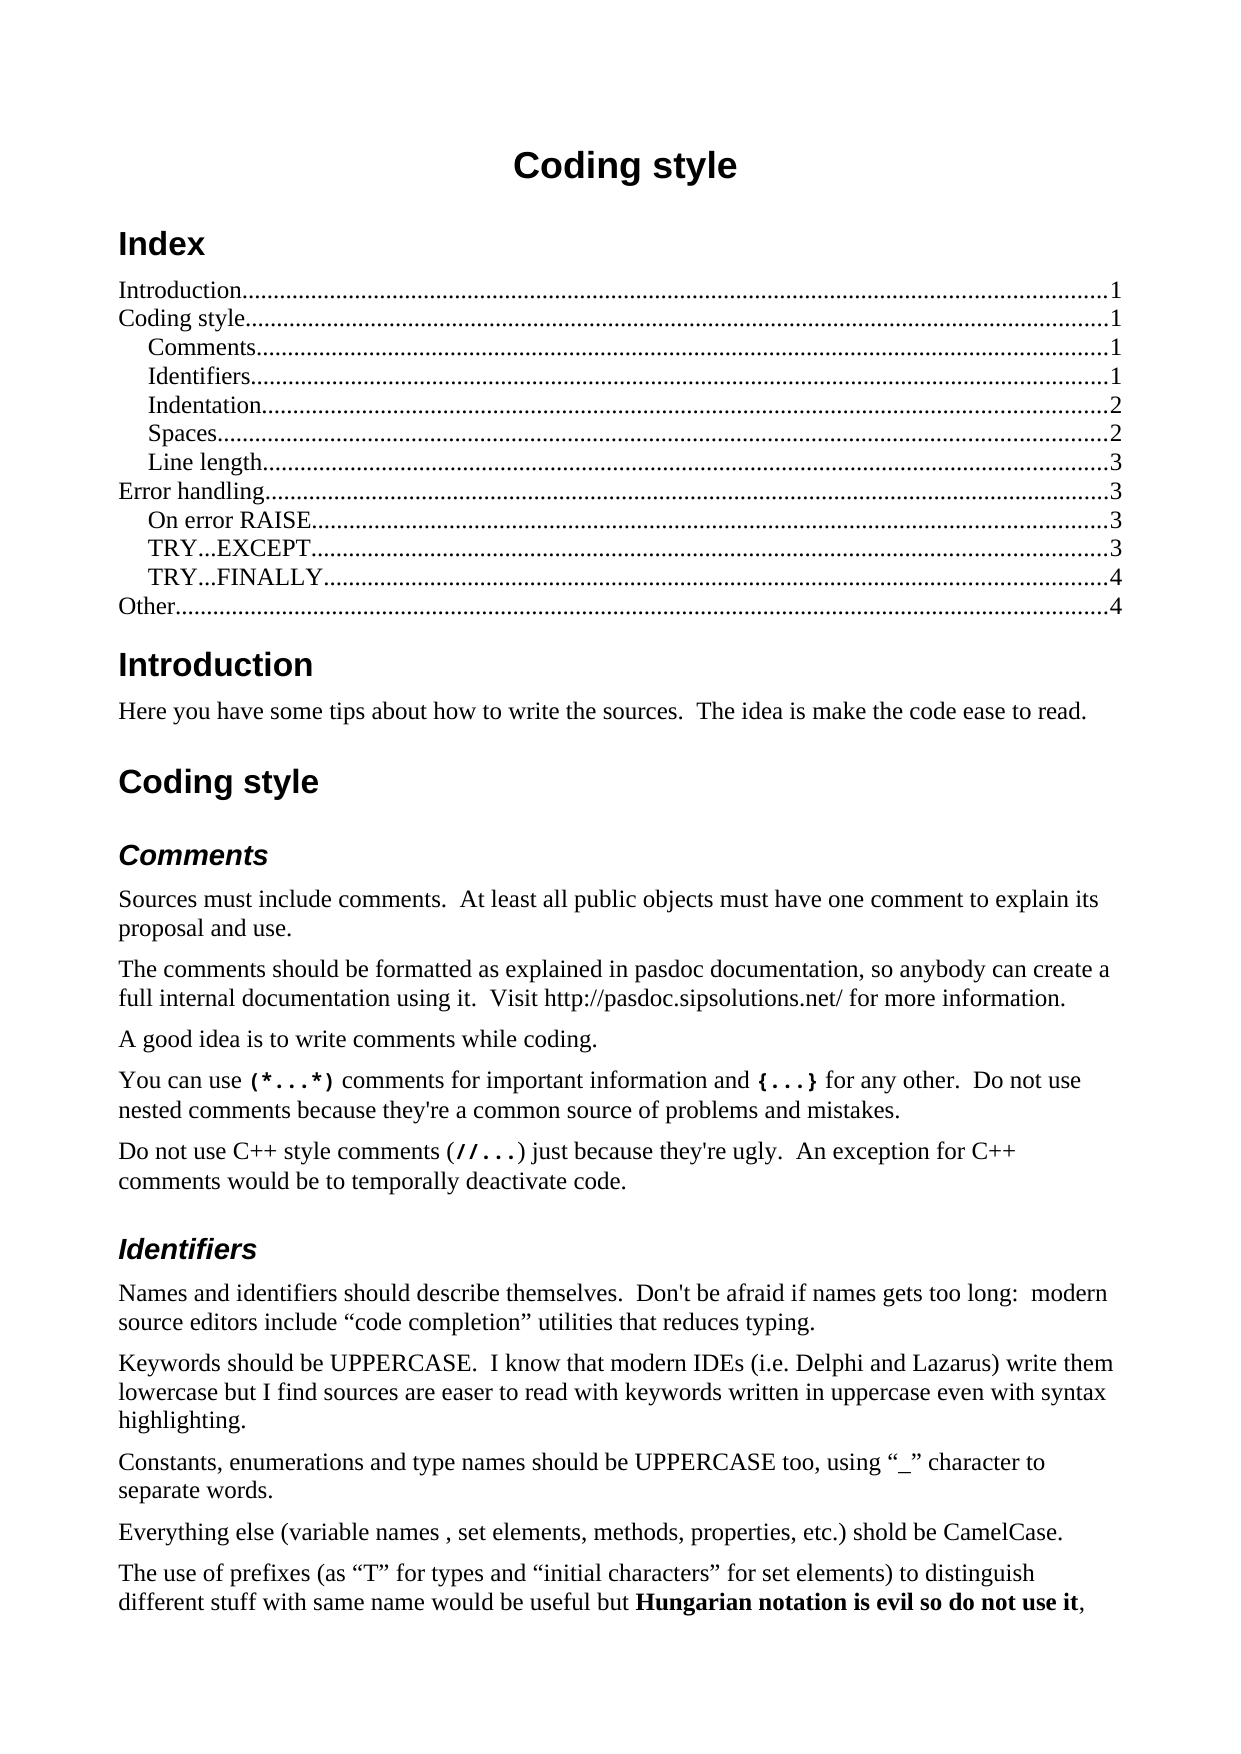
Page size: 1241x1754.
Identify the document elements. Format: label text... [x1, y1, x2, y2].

text Names and identifiers should describe themselves. Don't be afraid if names gets too long: modern source editors include “code completion” utilities that reduces typing. [118, 1278, 1122, 1336]
text Do not use C++ style comments (//...) just because they're ugly. An exception for C++ comments would be to temporally deactivate code. [118, 1136, 1122, 1194]
text Indentation 2 [148, 390, 1122, 418]
text Introduction 1 [118, 275, 1122, 303]
text Other 4 [118, 591, 1122, 620]
text Keywords should be UPPERCASE. I know that modern IDEs (i.e. Delphi and Lazarus) write them lowercase but I find sources are easer to read with keywords written in uppercase even with syntax highlighting. [118, 1348, 1122, 1434]
text Everything else (variable names , set elements, methods, properties, etc.) shold be CamelCase. [118, 1517, 1122, 1546]
text TRY...EXCEPT 3 [148, 533, 1122, 562]
text Comments 1 [148, 332, 1122, 361]
text You can use (*...*) comments for important information and {...} for any other. Do not use nested comments because they're a common source of problems and mistakes. [118, 1066, 1122, 1124]
title Coding style [118, 143, 1122, 186]
text Sources must include comments. At least all public objects must have one comment to explain its proposal and use. [118, 884, 1122, 942]
text A good idea is to write comments while coding. [118, 1024, 1122, 1053]
text Constants, enumerations and type names should be UPPERCASE too, using “_” character to separate words. [118, 1447, 1122, 1504]
text Error handling 3 [118, 476, 1122, 505]
text The comments should be formatted as explained in pasdoc documentation, so anybody can create a full internal documentation using it. Visit http://pasdoc.sipsolutions.net/ for more information. [118, 954, 1122, 1012]
subtitle Coding style [118, 762, 1122, 801]
text The use of prefixes (as “T” for types and “initial characters” for set elements) to distinguish different stuff with same name would be useful but Hungarian notation is evil so do not use it, [118, 1558, 1122, 1616]
subtitle Index [118, 224, 1122, 262]
text Coding style 1 [118, 303, 1122, 332]
text On error RAISE 3 [148, 505, 1122, 533]
text Spaces 2 [148, 418, 1122, 447]
text Line length 3 [148, 447, 1122, 476]
subtitle Comments [118, 838, 1122, 872]
text Identifiers 1 [148, 361, 1122, 390]
subtitle Identifiers [118, 1232, 1122, 1266]
text TRY...FINALLY 4 [148, 562, 1122, 591]
text Here you have some tips about how to write the sources. The idea is make the code ease to read. [118, 696, 1122, 724]
subtitle Introduction [118, 645, 1122, 683]
